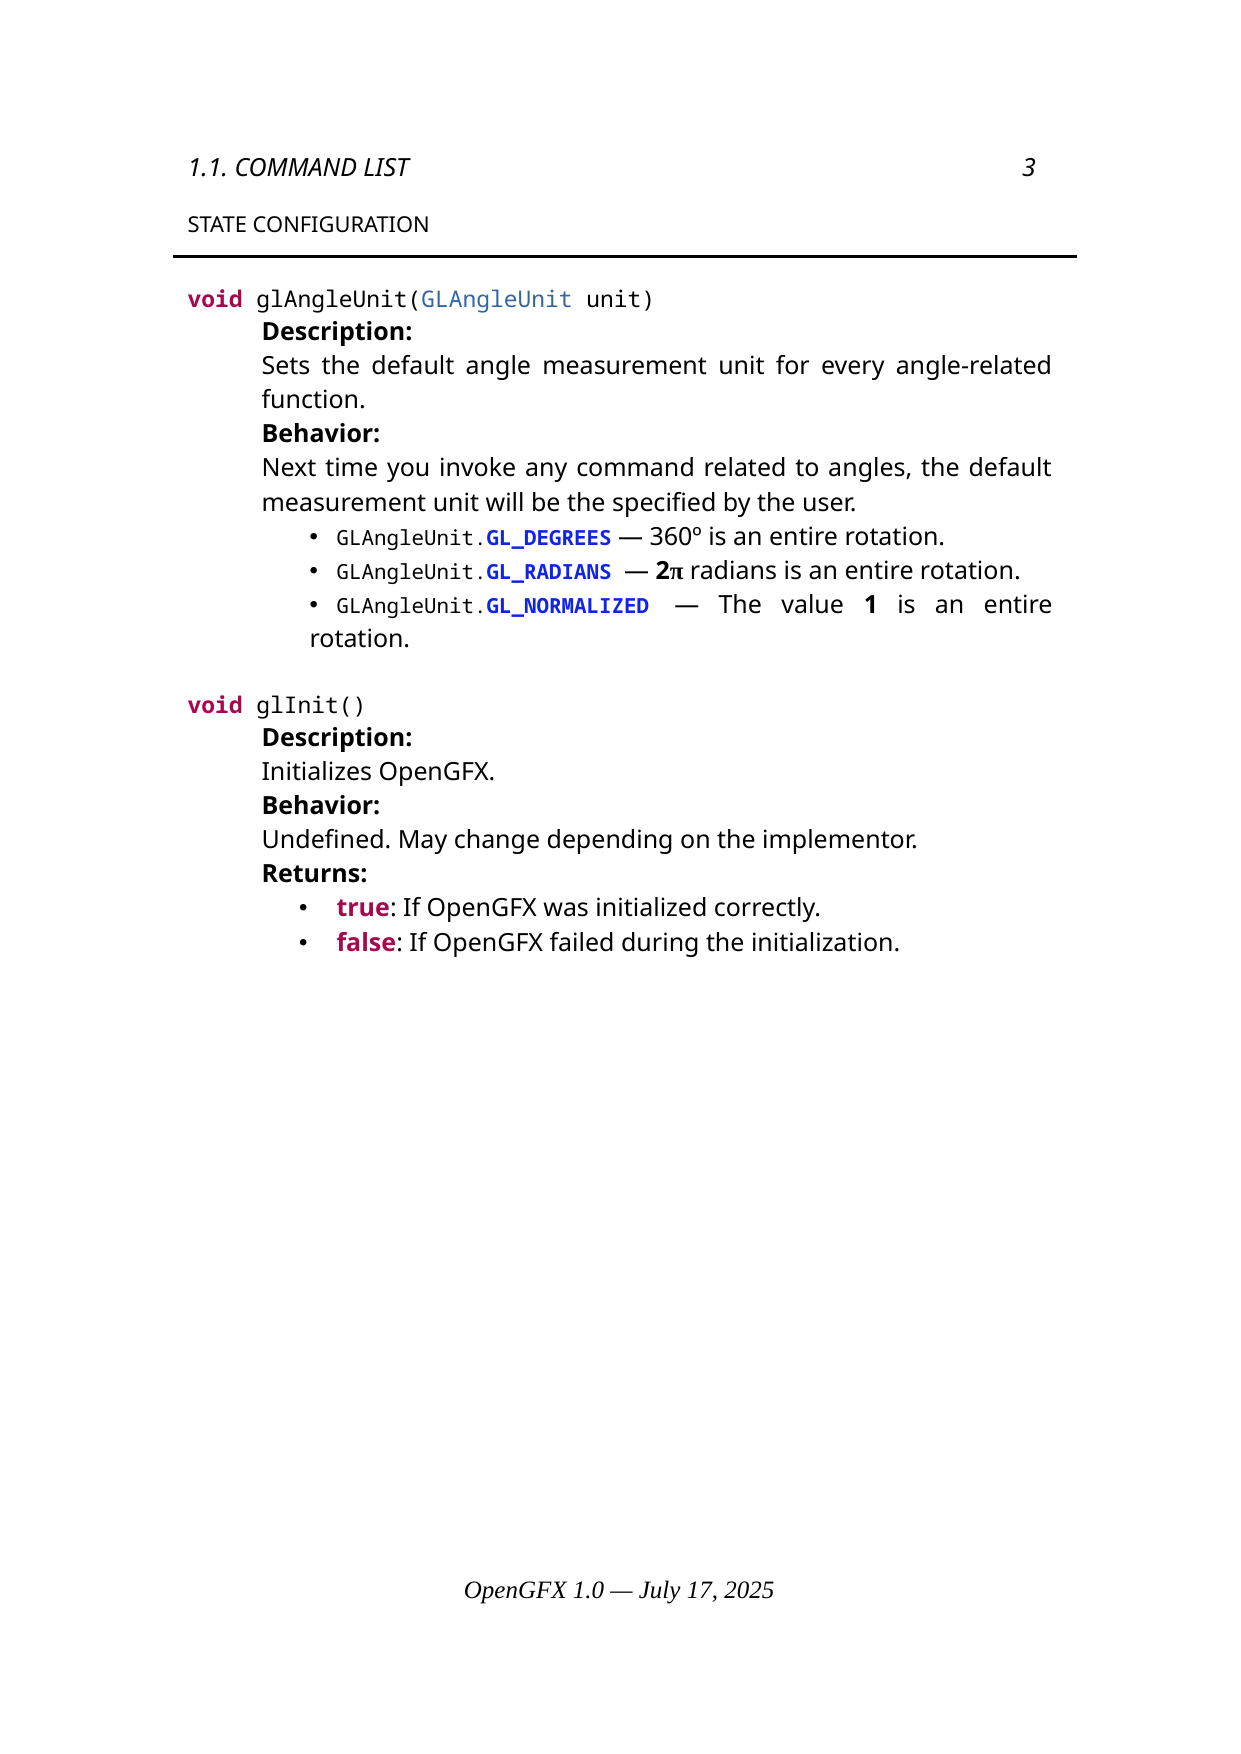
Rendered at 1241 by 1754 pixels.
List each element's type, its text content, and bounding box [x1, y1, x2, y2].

list GLAngleUnit.GL_NORMALIZED — The value 1 is an entire rotation. [309, 586, 1053, 654]
list true: If OpenGFX was initialized correctly. [299, 890, 1053, 924]
list false: If OpenGFX failed during the initialization. [299, 924, 1053, 958]
text Description: [261, 720, 1053, 754]
text Returns: [261, 856, 1053, 890]
text Description: [261, 314, 1053, 348]
text Behavior: [261, 416, 1053, 450]
list GLAngleUnit.GL_DEGREES — 360º is an entire rotation. [309, 518, 1053, 552]
text Undefined. May change depending on the implementor. [261, 822, 1053, 856]
text void glAngleUnit(GLAngleUnit unit) [187, 283, 1053, 314]
text void glInit() [187, 688, 1053, 720]
subtitle STATE CONFIGURATION [187, 209, 1053, 239]
text 1.1. COMMAND LIST 3 [187, 150, 1053, 184]
text Initializes OpenGFX. [261, 754, 1053, 788]
text Next time you invoke any command related to angles, the default measurement unit will be the specified by the user. [261, 450, 1053, 518]
text Sets the default angle measurement unit for every angle-related function. [261, 348, 1053, 416]
list GLAngleUnit.GL_RADIANS — 2π radians is an entire rotation. [309, 552, 1053, 586]
text Behavior: [261, 788, 1053, 822]
